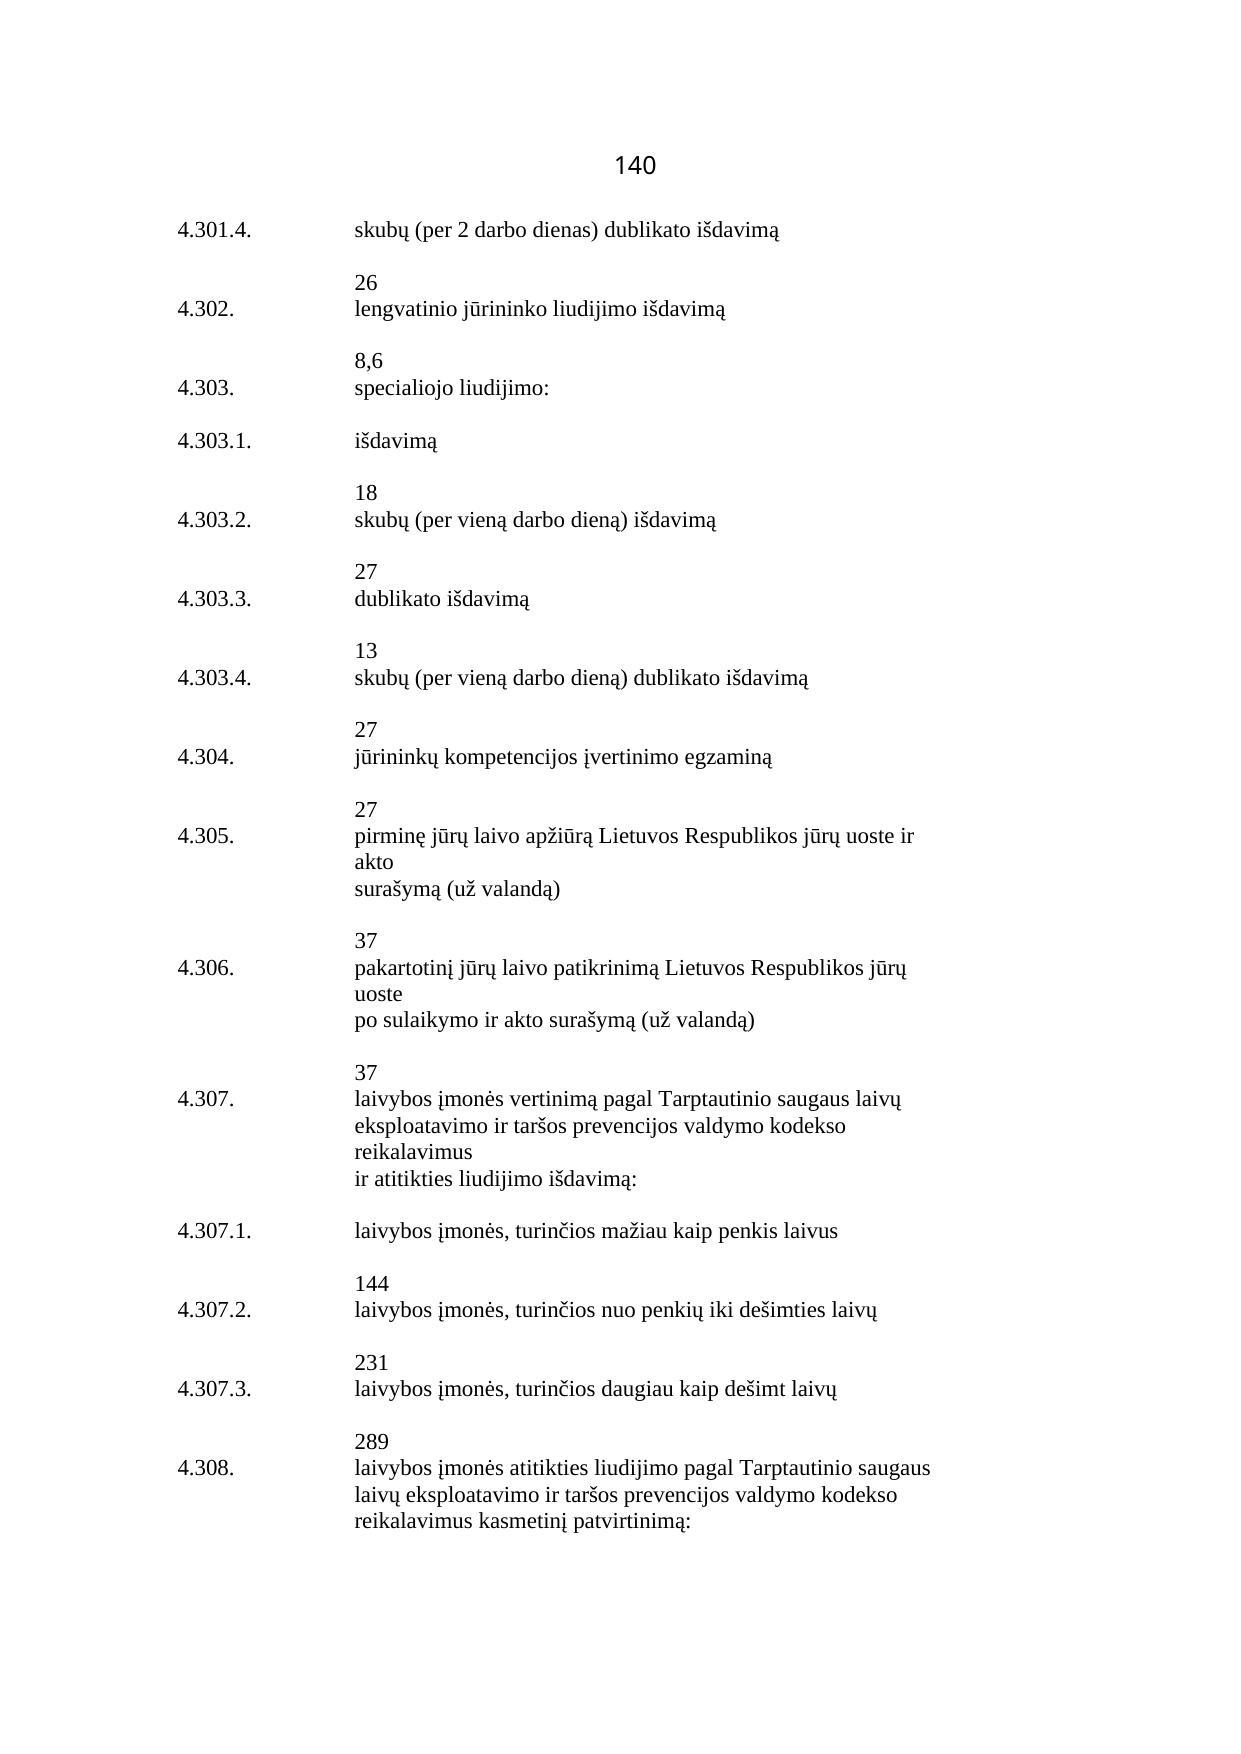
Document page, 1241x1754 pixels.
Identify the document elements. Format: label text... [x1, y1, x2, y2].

text 4.307.3. laivybos įmonės, turinčios daugiau kaip dešimt laivų 289 [177, 1375, 945, 1454]
text 4.303. specialiojo liudijimo: [177, 374, 945, 427]
text 4.308. laivybos įmonės atitikties liudijimo pagal Tarptautinio saugaus [177, 1454, 945, 1481]
text 4.305. pirminę jūrų laivo apžiūrą Lietuvos Respublikos jūrų uoste ir akto [177, 822, 945, 875]
text reikalavimus kasmetinį patvirtinimą: [354, 1507, 945, 1560]
text 4.307. laivybos įmonės vertinimą pagal Tarptautinio saugaus laivų [177, 1086, 945, 1112]
text 4.303.2. skubų (per vieną darbo dieną) išdavimą 27 [177, 506, 945, 585]
text 4.303.1. išdavimą 18 [177, 427, 945, 506]
text 4.302. lengvatinio jūrininko liudijimo išdavimą 8,6 [177, 295, 945, 374]
text 4.301.4. skubų (per 2 darbo dienas) dublikato išdavimą 26 [177, 216, 945, 295]
text surašymą (už valandą) 37 [354, 875, 945, 954]
text eksploatavimo ir taršos prevencijos valdymo kodekso reikalavimus [354, 1112, 945, 1164]
text 4.304. jūrininkų kompetencijos įvertinimo egzaminą 27 [177, 743, 945, 822]
text ir atitikties liudijimo išdavimą: [354, 1164, 945, 1217]
text laivų eksploatavimo ir taršos prevencijos valdymo kodekso [354, 1481, 945, 1507]
text 4.303.3. dublikato išdavimą 13 [177, 585, 945, 664]
text 4.307.2. laivybos įmonės, turinčios nuo penkių iki dešimties laivų 231 [177, 1296, 945, 1375]
text 4.306. pakartotinį jūrų laivo patikrinimą Lietuvos Respublikos jūrų uoste [177, 954, 945, 1006]
text 4.303.4. skubų (per vieną darbo dieną) dublikato išdavimą 27 [177, 664, 945, 743]
text po sulaikymo ir akto surašymą (už valandą) 37 [354, 1006, 945, 1086]
text 4.307.1. laivybos įmonės, turinčios mažiau kaip penkis laivus 144 [177, 1217, 945, 1296]
